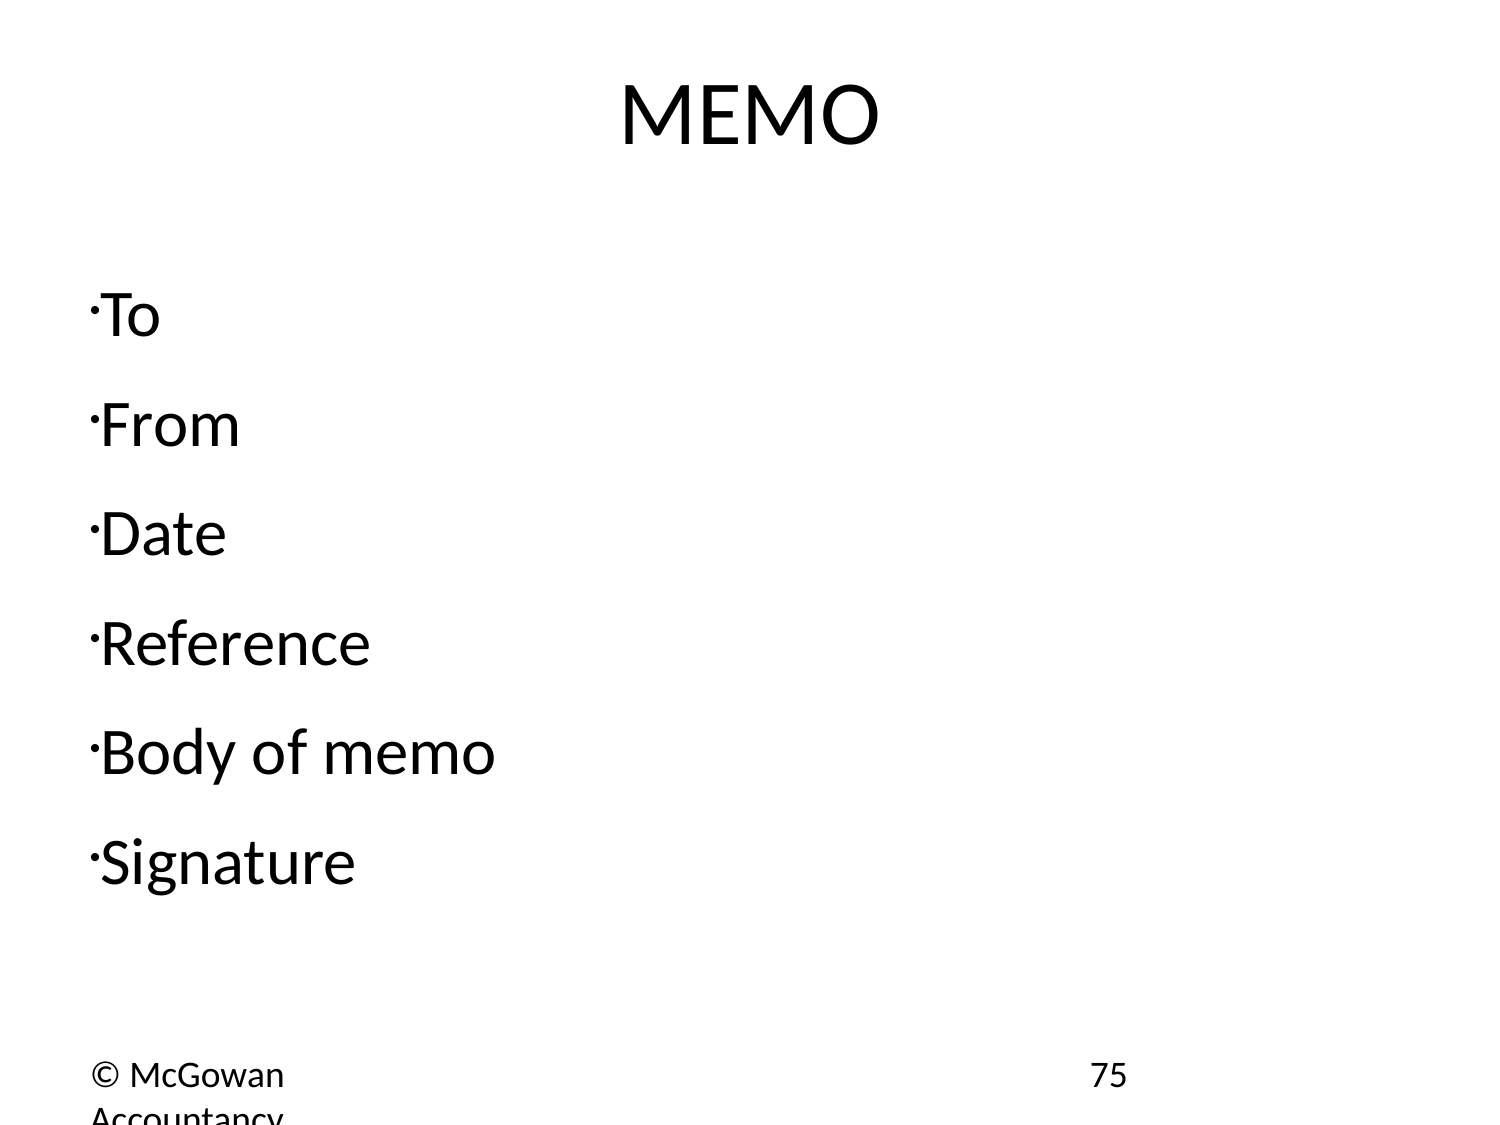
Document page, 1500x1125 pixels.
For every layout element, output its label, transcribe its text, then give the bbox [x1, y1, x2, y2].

text_box [1074, 1042, 1425, 1103]
list To From Date Reference Body of memo Signature [75, 262, 1425, 1005]
title MEMO [75, 45, 1425, 233]
text_box © McGowan Accountancy Services [75, 1042, 425, 1103]
